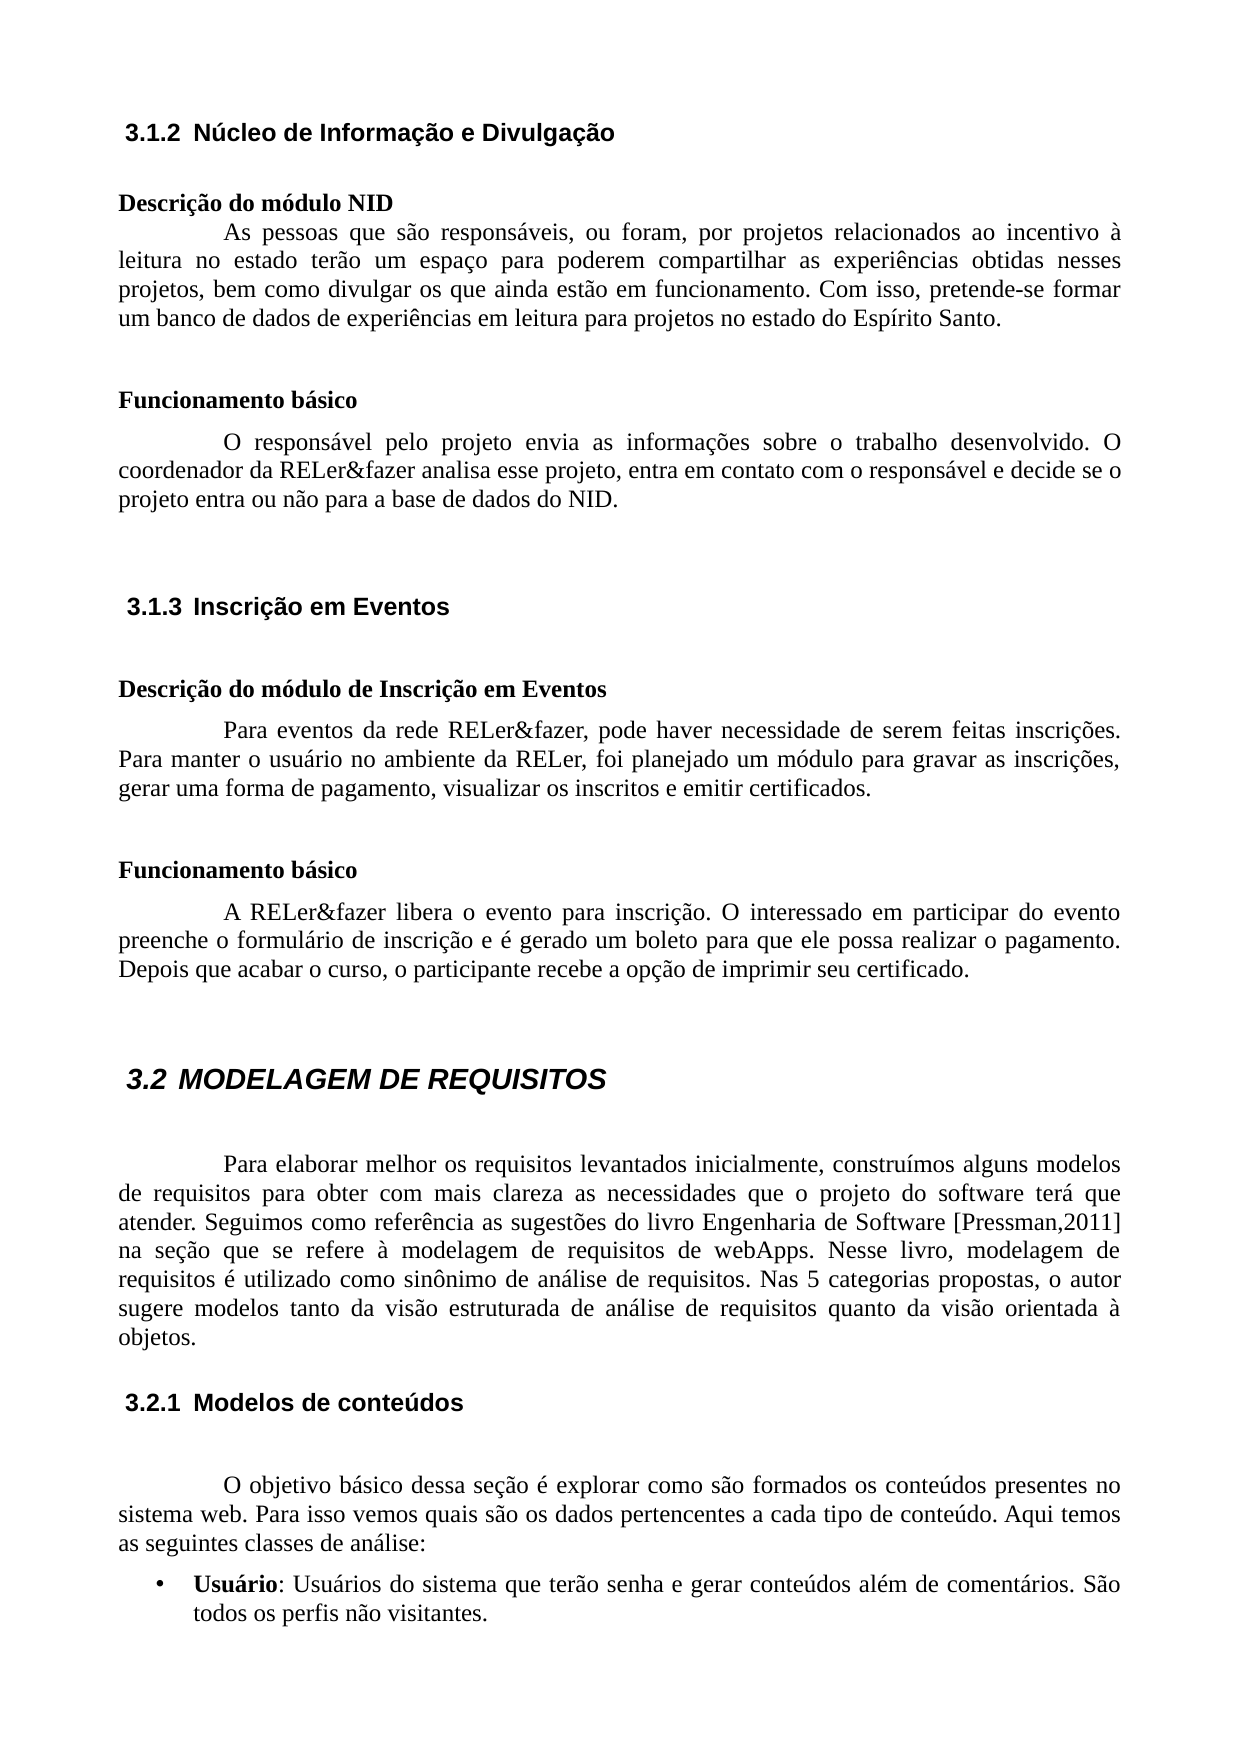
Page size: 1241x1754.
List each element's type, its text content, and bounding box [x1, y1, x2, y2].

text O objetivo básico dessa seção é explorar como são formados os conteúdos presentes no sistema web. Para isso vemos quais são os dados pertencentes a cada tipo de conteúdo. Aqui temos as seguintes classes de análise: [118, 1470, 1122, 1557]
text Funcionamento básico [118, 386, 1122, 414]
text As pessoas que são responsáveis, ou foram, por projetos relacionados ao incentivo à leitura no estado terão um espaço para poderem compartilhar as experiências obtidas nesses projetos, bem como divulgar os que ainda estão em funcionamento. Com isso, pretende-se formar um banco de dados de experiências em leitura para projetos no estado do Espírito Santo. [118, 217, 1122, 332]
text Descrição do módulo NID [118, 188, 1122, 217]
list Usuário: Usuários do sistema que terão senha e gerar conteúdos além de comentários. São todos os perfis não visitantes. [156, 1569, 1122, 1627]
text Funcionamento básico [118, 856, 1122, 884]
text Descrição do módulo de Inscrição em Eventos [118, 674, 1122, 703]
subtitle Modelos de conteúdos [118, 1388, 1122, 1417]
subtitle MODELAGEM DE REQUISITOS [118, 1062, 1122, 1095]
subtitle Inscrição em Eventos [120, 592, 1122, 621]
text O responsável pelo projeto envia as informações sobre o trabalho desenvolvido. O coordenador da RELer&fazer analisa esse projeto, entra em contato com o responsável e decide se o projeto entra ou não para a base de dados do NID. [118, 427, 1122, 513]
subtitle Núcleo de Informação e Divulgação [118, 118, 1122, 147]
text Para eventos da rede RELer&fazer, pode haver necessidade de serem feitas inscrições. Para manter o usuário no ambiente da RELer, foi planejado um módulo para gravar as inscrições, gerar uma forma de pagamento, visualizar os inscritos e emitir certificados. [118, 716, 1122, 802]
text Para elaborar melhor os requisitos levantados inicialmente, construímos alguns modelos de requisitos para obter com mais clareza as necessidades que o projeto do software terá que atender. Seguimos como referência as sugestões do livro Engenharia de Software [Pressman,2011] na seção que se refere à modelagem de requisitos de webApps. Nesse livro, modelagem de requisitos é utilizado como sinônimo de análise de requisitos. Nas 5 categorias propostas, o autor sugere modelos tanto da visão estruturada de análise de requisitos quanto da visão orientada à objetos. [118, 1149, 1122, 1350]
text A RELer&fazer libera o evento para inscrição. O interessado em participar do evento preenche o formulário de inscrição e é gerado um boleto para que ele possa realizar o pagamento. Depois que acabar o curso, o participante recebe a opção de imprimir seu certificado. [118, 897, 1122, 983]
